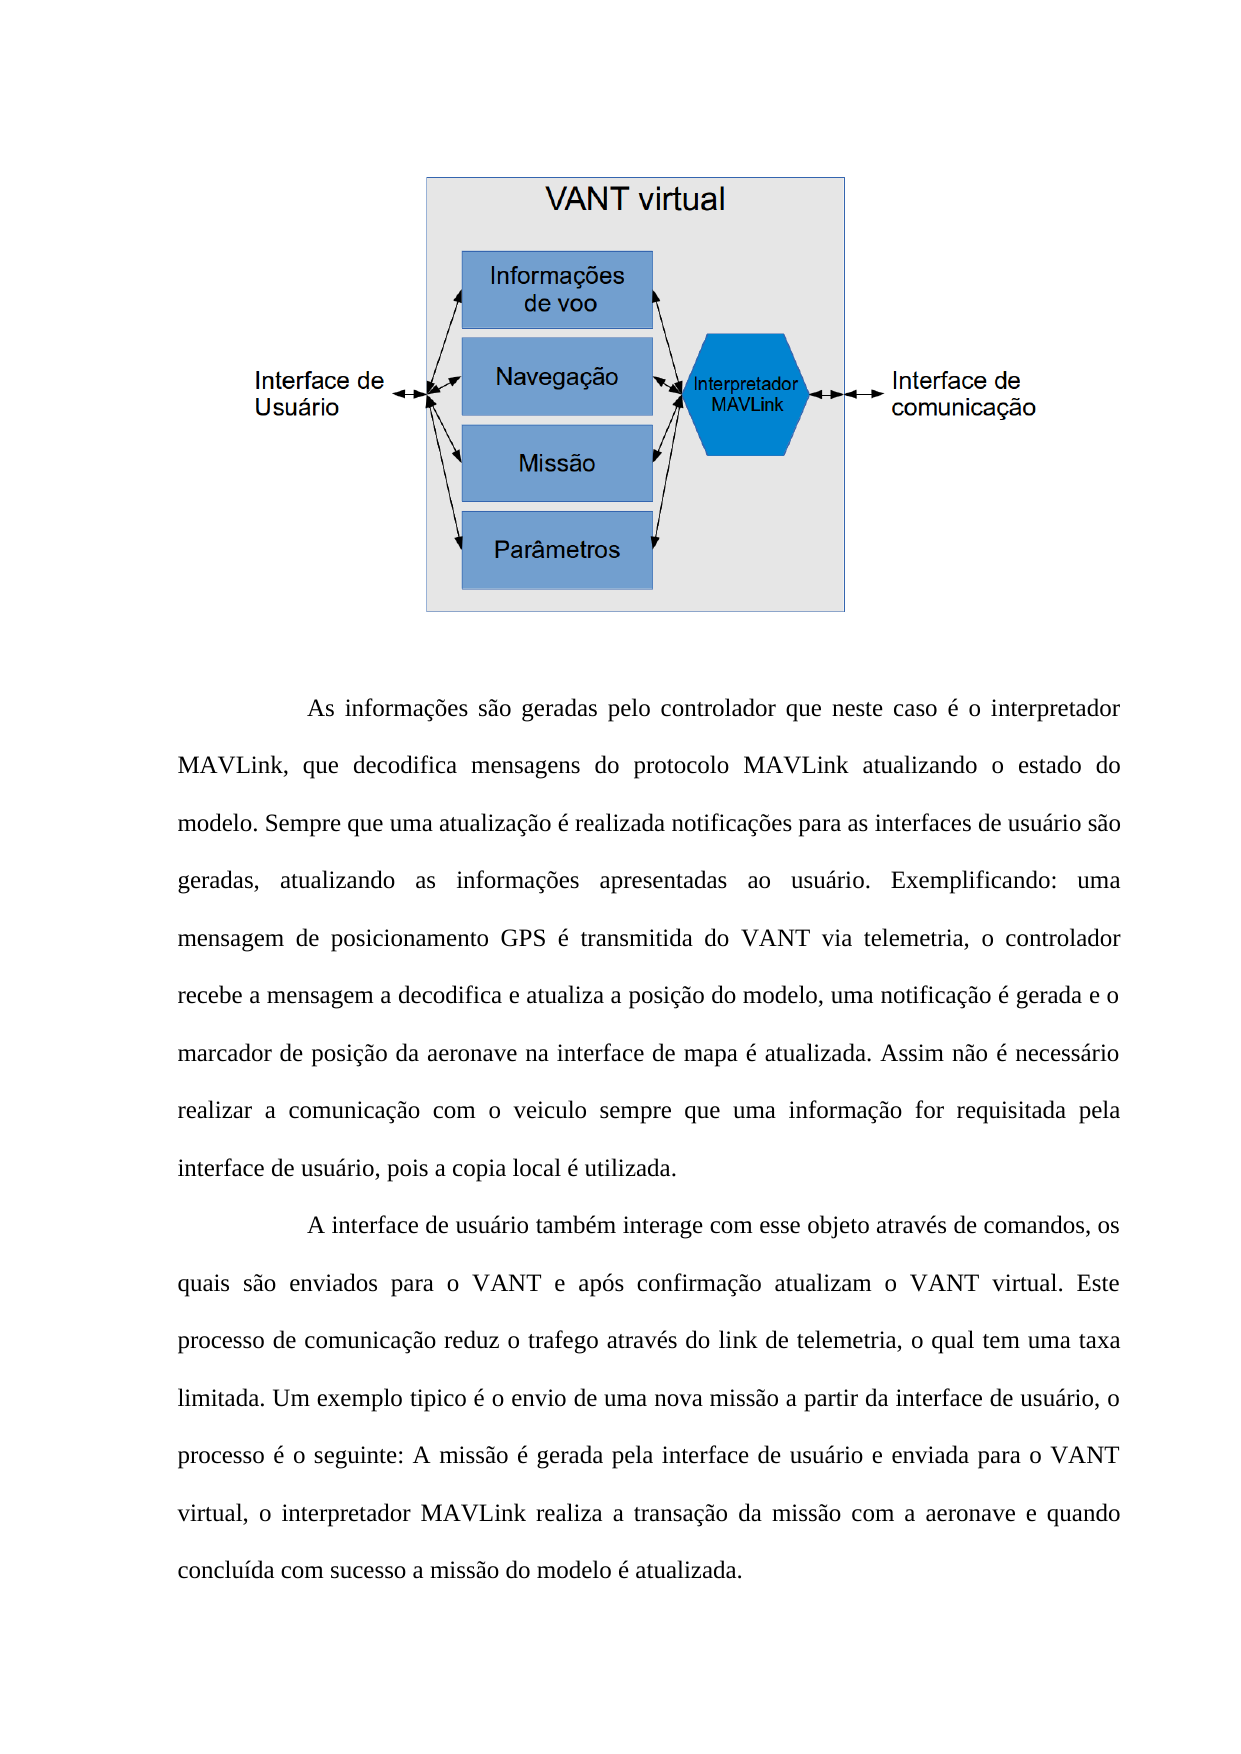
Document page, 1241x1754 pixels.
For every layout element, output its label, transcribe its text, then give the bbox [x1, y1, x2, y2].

text As informações são geradas pelo controlador que neste caso é o interpretador MAVLink, que decodifica mensagens do protocolo MAVLink atualizando o estado do modelo. Sempre que uma atualização é realizada notificações para as interfaces de usuário são geradas, atualizando as informações apresentadas ao usuário. Exemplificando: uma mensagem de posicionamento GPS é transmitida do VANT via telemetria, o controlador recebe a mensagem a decodifica e atualiza a posição do modelo, uma notificação é gerada e o marcador de posição da aeronave na interface de mapa é atualizada. Assim não é necessário realizar a comunicação com o veiculo sempre que uma informação for requisitada pela interface de usuário, pois a copia local é utilizada. [177, 693, 1121, 1182]
text A interface de usuário também interage com esse objeto através de comandos, os quais são enviados para o VANT e após confirmação atualizam o VANT virtual. Este processo de comunicação reduz o trafego através do link de telemetria, o qual tem uma taxa limitada. Um exemplo tipico é o envio de uma nova missão a partir da interface de usuário, o processo é o seguinte: A missão é gerada pela interface de usuário e enviada para o VANT virtual, o interpretador MAVLink realiza a transação da missão com a aeronave e quando concluída com sucesso a missão do modelo é atualizada. [177, 1210, 1121, 1584]
picture [247, 177, 1052, 612]
